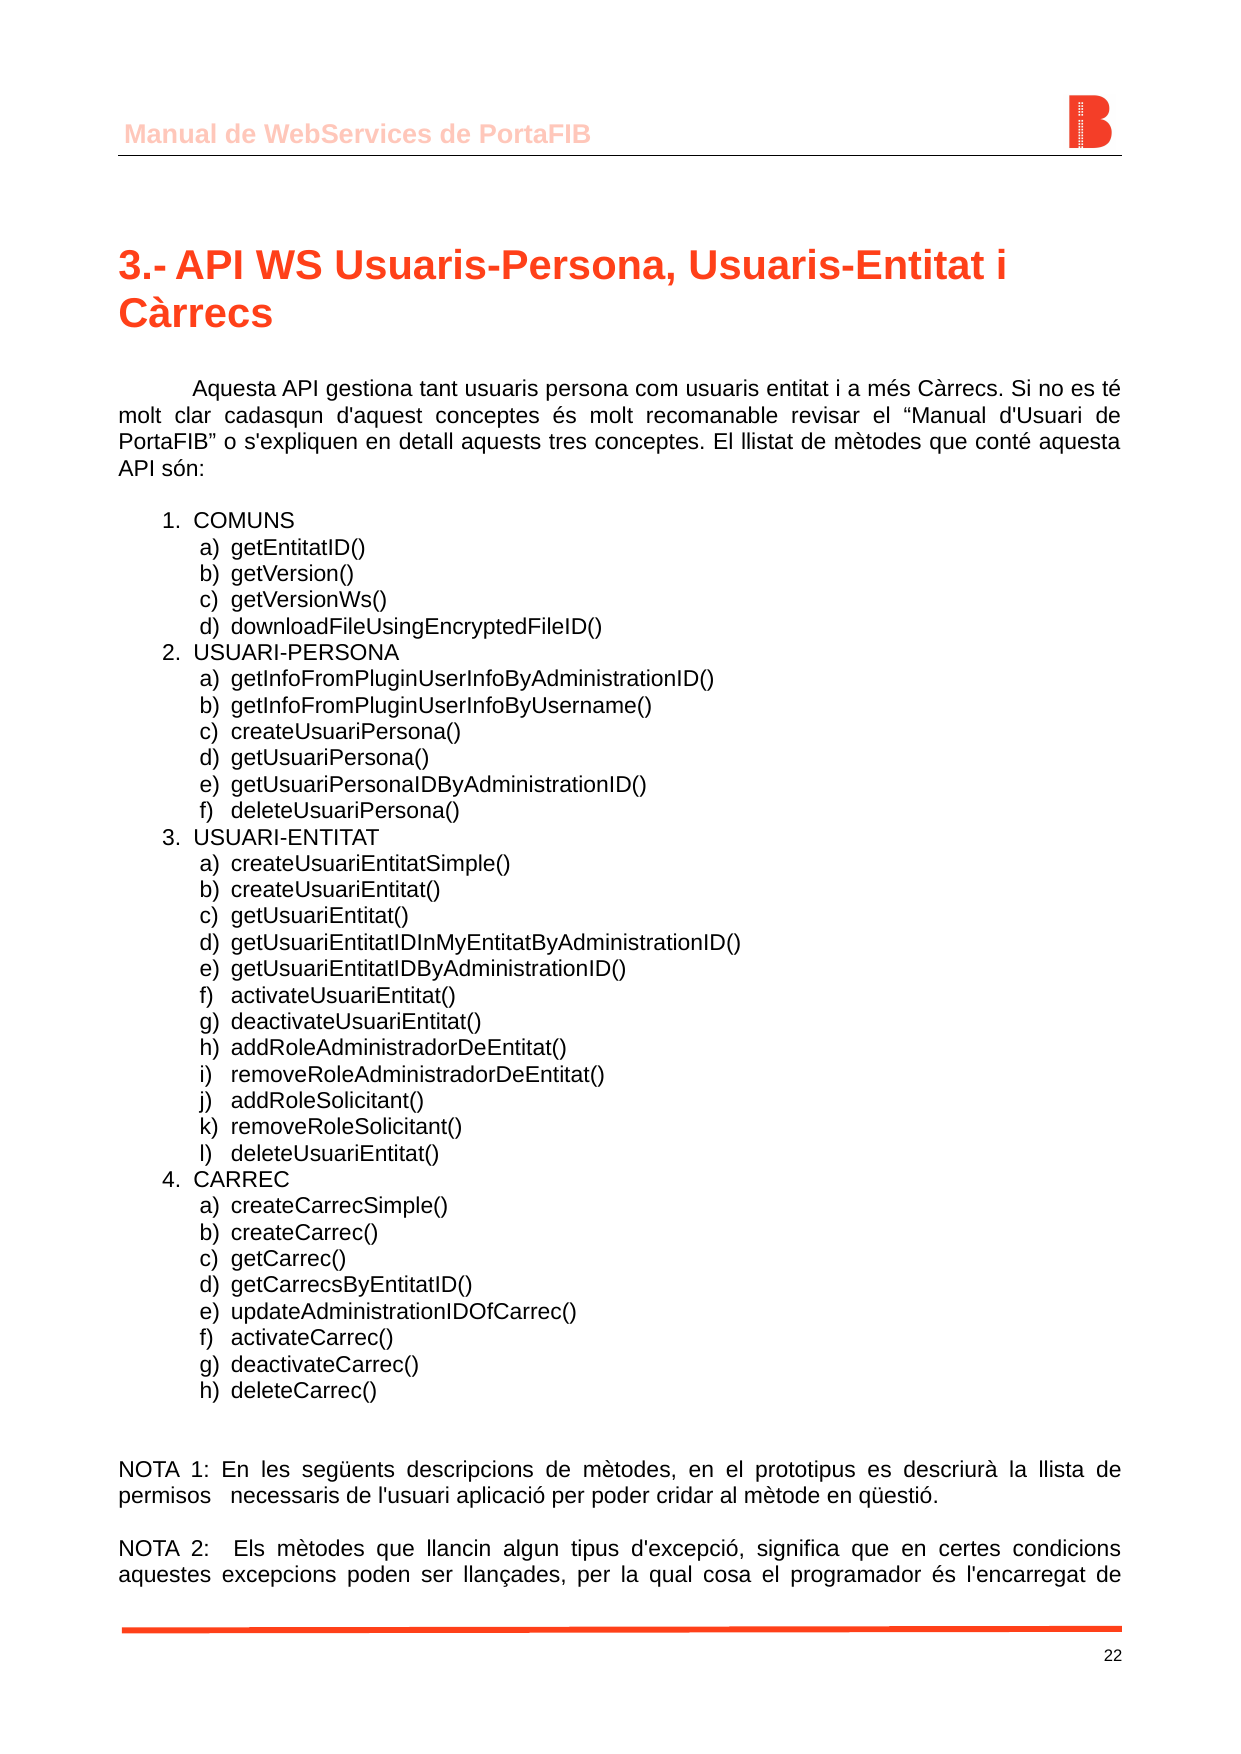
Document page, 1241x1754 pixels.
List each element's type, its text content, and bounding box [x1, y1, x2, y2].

list addRoleSolicitant() [193, 1087, 1122, 1113]
text NOTA 2: Els mètodes que llancin algun tipus d'excepció, significa que en certes condicions aquestes excepcions poden ser llançades, per la qual cosa el programador és l'encarregat de [118, 1535, 1122, 1588]
list deactivateCarrec() [193, 1351, 1122, 1377]
list activateCarrec() [193, 1324, 1122, 1351]
list getUsuariEntitat() [193, 902, 1122, 929]
list USUARI-PERSONA [156, 639, 1122, 665]
picture [1063, 94, 1117, 150]
list activateUsuariEntitat() [193, 982, 1122, 1008]
list deleteUsuariPersona() [193, 797, 1122, 823]
list USUARI-ENTITAT [156, 823, 1122, 850]
list getUsuariEntitatIDInMyEntitatByAdministrationID() [193, 929, 1122, 955]
text NOTA 1: En les següents descripcions de mètodes, en el prototipus es descriurà la llista de permisos necessaris de l'usuari aplicació per poder cridar al mètode en qüestió. [118, 1456, 1122, 1509]
list removeRoleAdministradorDeEntitat() [193, 1061, 1122, 1087]
list removeRoleSolicitant() [193, 1113, 1122, 1140]
list createUsuariEntitat() [193, 876, 1122, 902]
list getCarrec() [193, 1245, 1122, 1271]
list createUsuariPersona() [193, 718, 1122, 744]
list getUsuariPersonaIDByAdministrationID() [193, 771, 1122, 797]
list createCarrec() [193, 1219, 1122, 1245]
list COMUNS [156, 507, 1122, 533]
list getInfoFromPluginUserInfoByAdministrationID() [193, 665, 1122, 692]
list getVersion() [193, 560, 1122, 586]
list CARREC [156, 1166, 1122, 1192]
list createUsuariEntitatSimple() [193, 850, 1122, 876]
list getEntitatID() [193, 533, 1122, 560]
list getVersionWs() [193, 586, 1122, 613]
list deleteCarrec() [193, 1377, 1122, 1403]
list deleteUsuariEntitat() [193, 1140, 1122, 1166]
list getUsuariEntitatIDByAdministrationID() [193, 955, 1122, 982]
subtitle API WS Usuaris-Persona, Usuaris-Entitat i Càrrecs [118, 241, 1122, 337]
list updateAdministrationIDOfCarrec() [193, 1298, 1122, 1324]
list getCarrecsByEntitatID() [193, 1271, 1122, 1298]
list downloadFileUsingEncryptedFileID() [193, 613, 1122, 639]
text Aquesta API gestiona tant usuaris persona com usuaris entitat i a més Càrrecs. Si no es té molt clar cadasqun d'aquest conceptes és molt recomanable revisar el “Manual d'Usuari de PortaFIB” o s'expliquen en detall aquests tres conceptes. El llistat de mètodes que conté aquesta API són: [118, 375, 1122, 481]
list getUsuariPersona() [193, 744, 1122, 771]
list addRoleAdministradorDeEntitat() [193, 1034, 1122, 1061]
list createCarrecSimple() [193, 1192, 1122, 1219]
list deactivateUsuariEntitat() [193, 1008, 1122, 1034]
list getInfoFromPluginUserInfoByUsername() [193, 692, 1122, 718]
